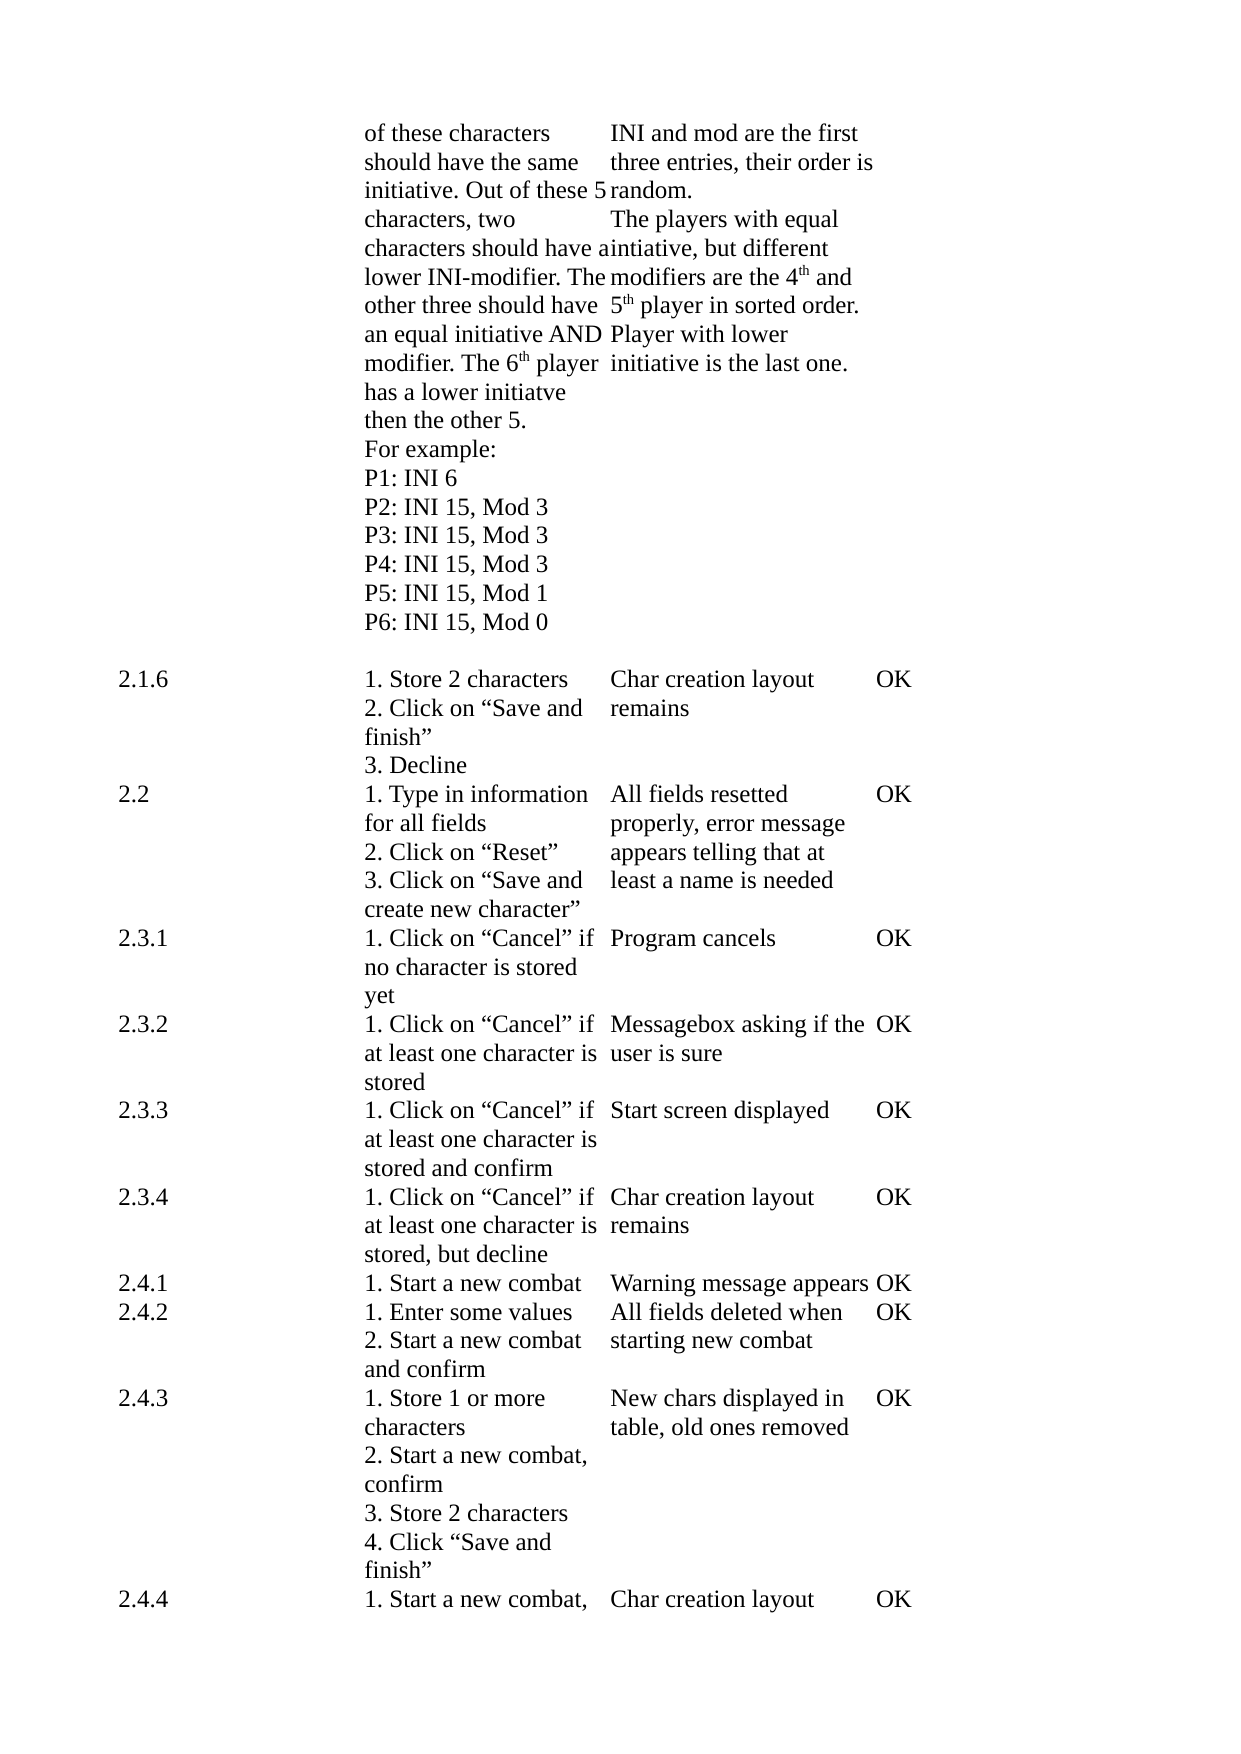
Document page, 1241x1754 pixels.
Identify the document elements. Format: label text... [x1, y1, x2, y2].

table_cell 2.4.4 [118, 1584, 364, 1613]
table_cell [876, 118, 1122, 664]
table_cell 2.4.1 [118, 1268, 364, 1297]
table_cell All fields resetted properly, error message appears telling that at least a name is needed [610, 779, 876, 923]
table_cell 1. Store 2 characters 2. Click on “Save and finish” 3. Decline [364, 664, 610, 779]
table_cell OK [876, 1383, 1122, 1584]
table_cell Char creation layout remains [610, 664, 876, 779]
table_cell 1. Start a new combat [364, 1268, 610, 1297]
table_cell OK [876, 1297, 1122, 1383]
table_cell OK [876, 664, 1122, 779]
table_cell OK [876, 1584, 1122, 1613]
table_cell 2.2 [118, 779, 364, 923]
table_cell OK [876, 1096, 1122, 1182]
table_cell 1. Click on “Cancel” if at least one character is stored, but decline [364, 1182, 610, 1268]
table_cell 1. Click on “Cancel” if at least one character is stored [364, 1009, 610, 1096]
table_cell 2.3.3 [118, 1096, 364, 1182]
table_cell OK [876, 923, 1122, 1009]
table_cell OK [876, 779, 1122, 923]
table_cell Program cancels [610, 923, 876, 1009]
table_cell Char creation layout remains [610, 1182, 876, 1268]
table_cell 1. Enter some values 2. Start a new combat and confirm [364, 1297, 610, 1383]
table_cell Char creation layout [610, 1584, 876, 1613]
table_cell 2.3.4 [118, 1182, 364, 1268]
table_cell Warning message appears [610, 1268, 876, 1297]
table_cell 2.3.1 [118, 923, 364, 1009]
table_cell OK [876, 1009, 1122, 1096]
table_cell Messagebox asking if the user is sure [610, 1009, 876, 1096]
table_cell 1. Start a new combat, [364, 1584, 610, 1613]
table_cell 2.1.6 [118, 664, 364, 779]
table_cell of these characters should have the same initiative. Out of these 5 characters, two characters should have a lower INI-modifier. The other three should have an equal initiative AND modifier. The 6th player has a lower initiatve then the other 5. For example: P1: INI 6 P2: INI 15, Mod 3 P3: INI 15, Mod 3 P4: INI 15, Mod 3 P5: INI 15, Mod 1 P6: INI 15, Mod 0 [364, 118, 610, 664]
table_cell 2.3.2 [118, 1009, 364, 1096]
table_cell OK [876, 1268, 1122, 1297]
table_cell New chars displayed in table, old ones removed [610, 1383, 876, 1584]
table_cell INI and mod are the first three entries, their order is random. The players with equal intiative, but different modifiers are the 4th and 5th player in sorted order. Player with lower initiative is the last one. [610, 118, 876, 664]
table_cell 1. Type in information for all fields 2. Click on “Reset” 3. Click on “Save and create new character” [364, 779, 610, 923]
table_cell 2.4.3 [118, 1383, 364, 1584]
table_cell 2.4.2 [118, 1297, 364, 1383]
table_cell 1. Store 1 or more characters 2. Start a new combat, confirm 3. Store 2 characters 4. Click “Save and finish” [364, 1383, 610, 1584]
table_cell Start screen displayed [610, 1096, 876, 1182]
table_cell All fields deleted when starting new combat [610, 1297, 876, 1383]
table_cell 1. Click on “Cancel” if at least one character is stored and confirm [364, 1096, 610, 1182]
table_cell 1. Click on “Cancel” if no character is stored yet [364, 923, 610, 1009]
table_cell OK [876, 1182, 1122, 1268]
table_cell [118, 118, 364, 664]
